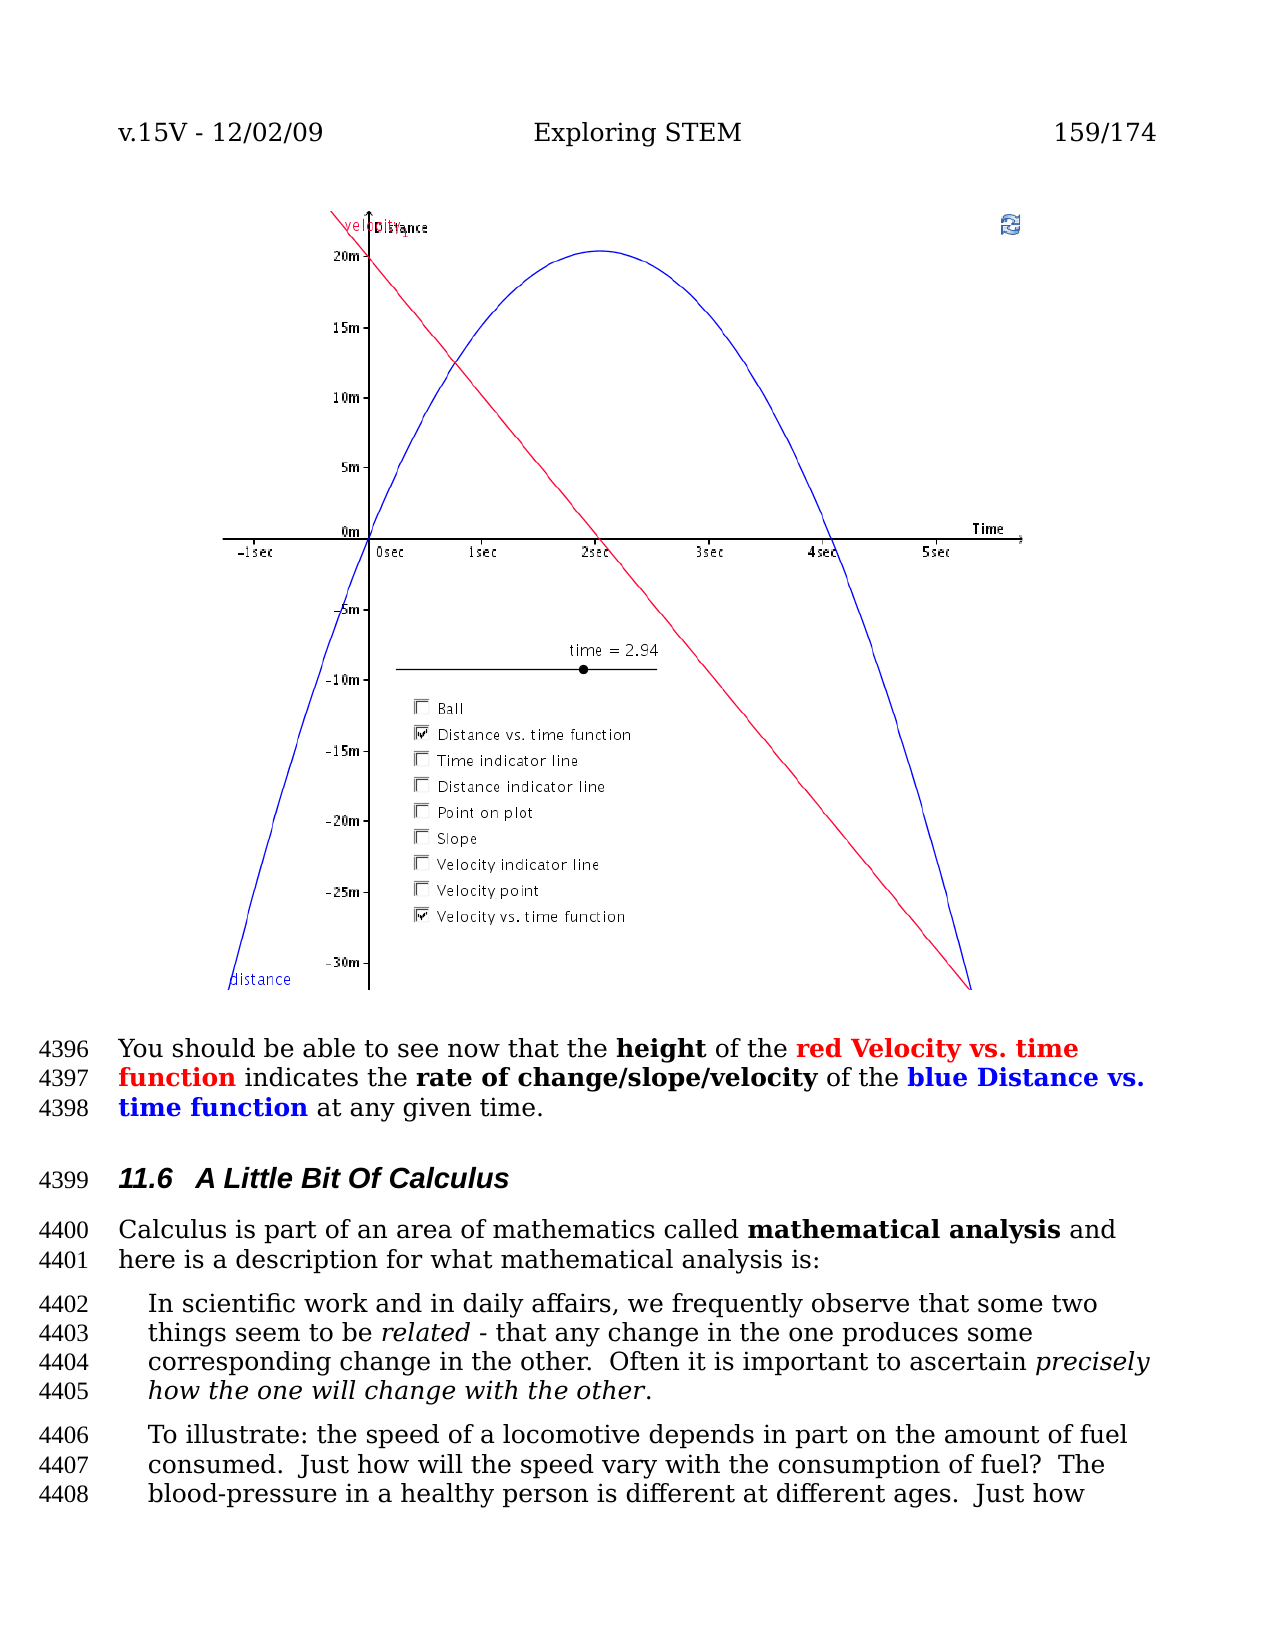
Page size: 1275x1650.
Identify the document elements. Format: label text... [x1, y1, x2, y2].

subtitle A Little Bit Of Calculus [118, 1161, 1157, 1194]
text You should be able to see now that the height of the red Velocity vs. time function indicates the rate of change/slope/velocity of the blue Distance vs. time function at any given time. [118, 1034, 1157, 1122]
text Calculus is part of an area of mathematics called mathematical analysis and here is a description for what mathematical analysis is: [118, 1215, 1157, 1274]
picture [222, 211, 1023, 990]
text To illustrate: the speed of a locomotive depends in part on the amount of fuel consumed. Just how will the speed vary with the consumption of fuel? The blood-pressure in a healthy person is different at different ages. Just how [148, 1421, 1157, 1508]
text In scientific work and in daily affairs, we frequently observe that some two things seem to be related - that any change in the one produces some corresponding change in the other. Often it is important to ascertain precisely how the one will change with the other. [148, 1289, 1157, 1406]
